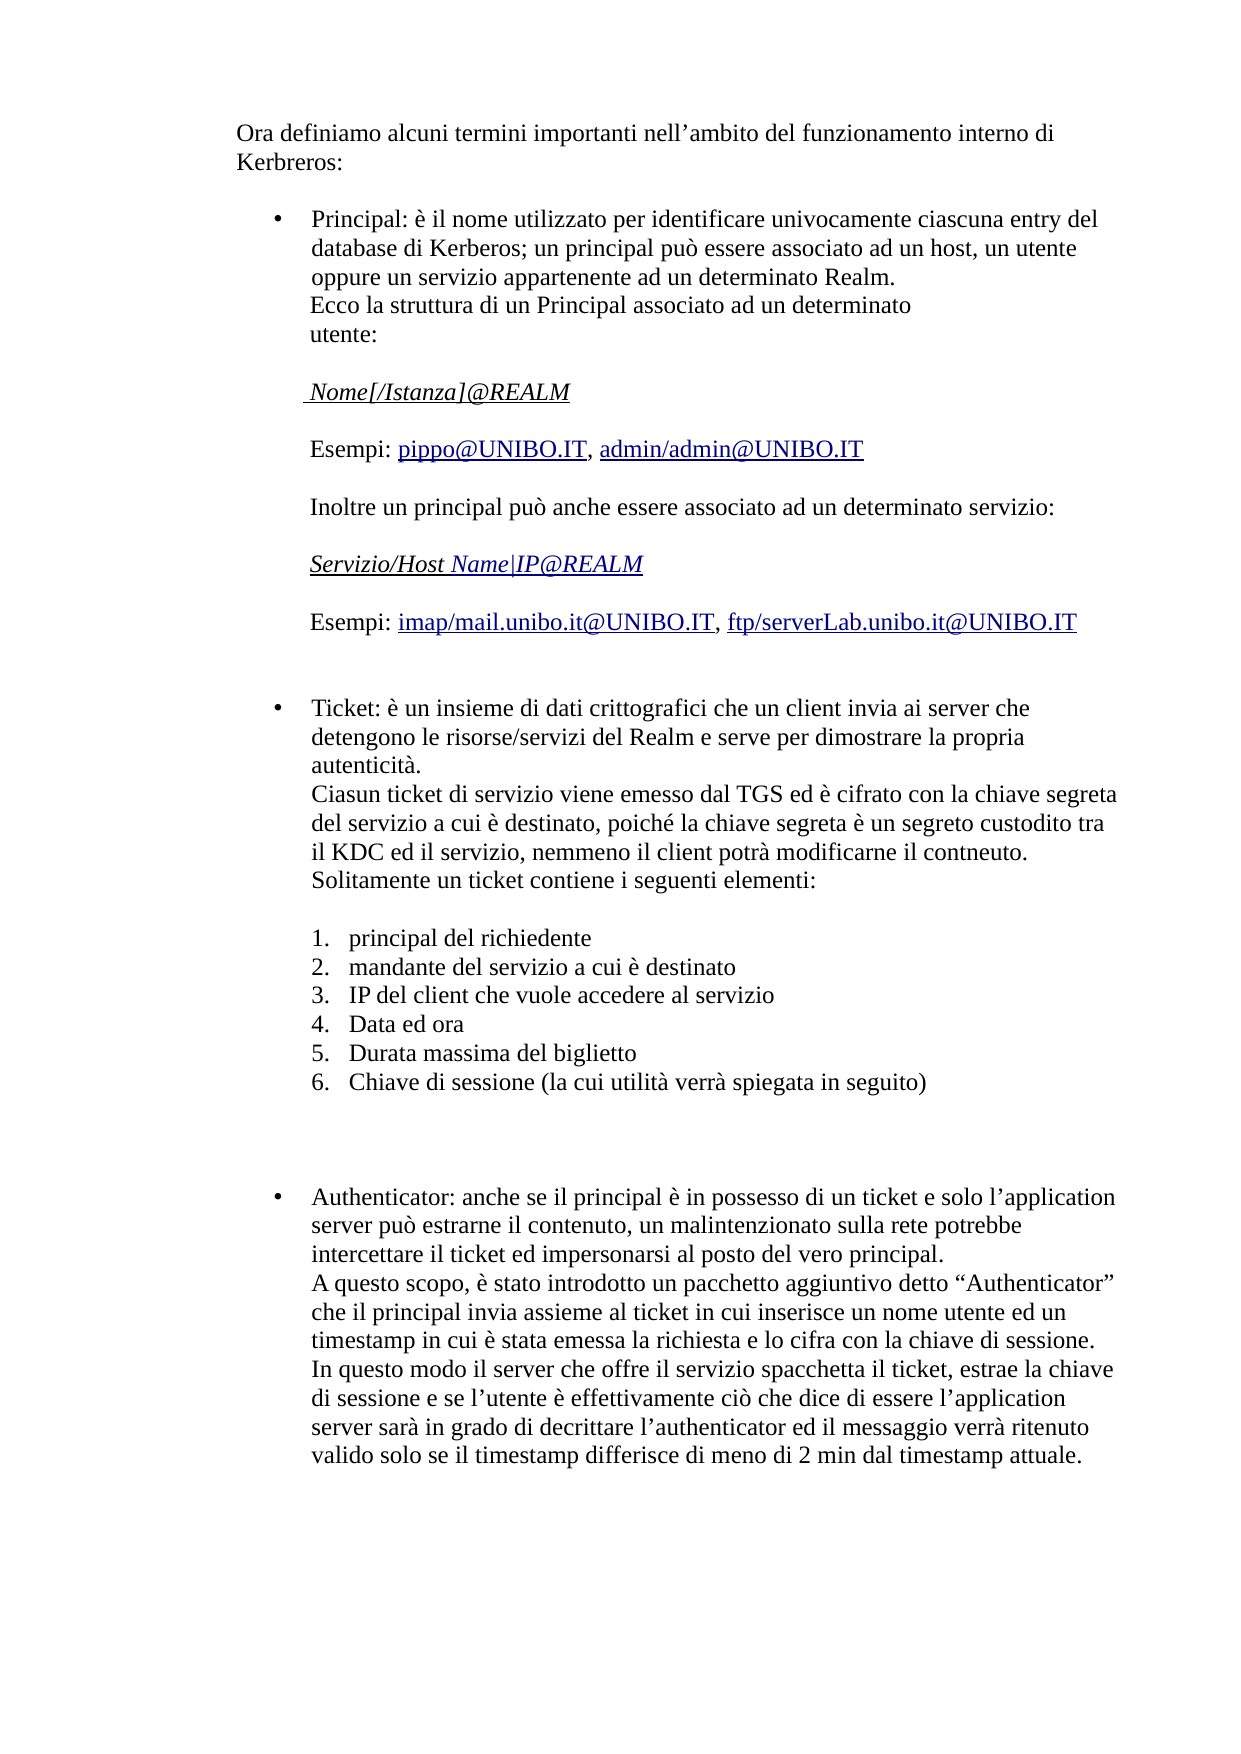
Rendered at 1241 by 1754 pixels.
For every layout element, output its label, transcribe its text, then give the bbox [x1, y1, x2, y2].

list Ciasun ticket di servizio viene emesso dal TGS ed è cifrato con la chiave segreta del servizio a cui è destinato, poiché la chiave segreta è un segreto custodito tra il KDC ed il servizio, nemmeno il client potrà modificarne il contneuto. [274, 779, 1122, 866]
list Solitamente un ticket contiene i seguenti elementi: [274, 866, 1122, 894]
text Nome[/Istanza]@REALM [118, 377, 1122, 406]
list Data ed ora [311, 1009, 1122, 1038]
text Esempi: pippo@UNIBO.IT, admin/admin@UNIBO.IT [118, 434, 1122, 463]
text Ora definiamo alcuni termini importanti nell’ambito del funzionamento interno di Kerbreros: [236, 118, 1122, 176]
list Authenticator: anche se il principal è in possesso di un ticket e solo l’application server può estrarne il contenuto, un malintenzionato sulla rete potrebbe intercettare il ticket ed impersonarsi al posto del vero principal. [274, 1182, 1122, 1268]
text Servizio/Host Name|IP@REALM [118, 549, 1122, 578]
list mandante del servizio a cui è destinato [311, 952, 1122, 981]
list Durata massima del biglietto [311, 1038, 1122, 1067]
list A questo scopo, è stato introdotto un pacchetto aggiuntivo detto “Authenticator” che il principal invia assieme al ticket in cui inserisce un nome utente ed un timestamp in cui è stata emessa la richiesta e lo cifra con la chiave di sessione. [274, 1268, 1122, 1354]
list principal del richiedente [311, 923, 1122, 952]
text Ecco la struttura di un Principal associato ad un determinato utente: [118, 291, 1122, 348]
text Esempi: imap/mail.unibo.it@UNIBO.IT, ftp/serverLab.unibo.it@UNIBO.IT [118, 607, 1122, 636]
list Chiave di sessione (la cui utilità verrà spiegata in seguito) [311, 1067, 1122, 1096]
list Ticket: è un insieme di dati crittografici che un client invia ai server che detengono le risorse/servizi del Realm e serve per dimostrare la propria autenticità. [274, 693, 1122, 779]
list IP del client che vuole accedere al servizio [311, 981, 1122, 1009]
list In questo modo il server che offre il servizio spacchetta il ticket, estrae la chiave di sessione e se l’utente è effettivamente ciò che dice di essere l’application server sarà in grado di decrittare l’authenticator ed il messaggio verrà ritenuto valido solo se il timestamp differisce di meno di 2 min dal timestamp attuale. [274, 1354, 1122, 1469]
text Inoltre un principal può anche essere associato ad un determinato servizio: [118, 492, 1122, 521]
list Principal: è il nome utilizzato per identificare univocamente ciascuna entry del database di Kerberos; un principal può essere associato ad un host, un utente oppure un servizio appartenente ad un determinato Realm. [274, 204, 1122, 291]
